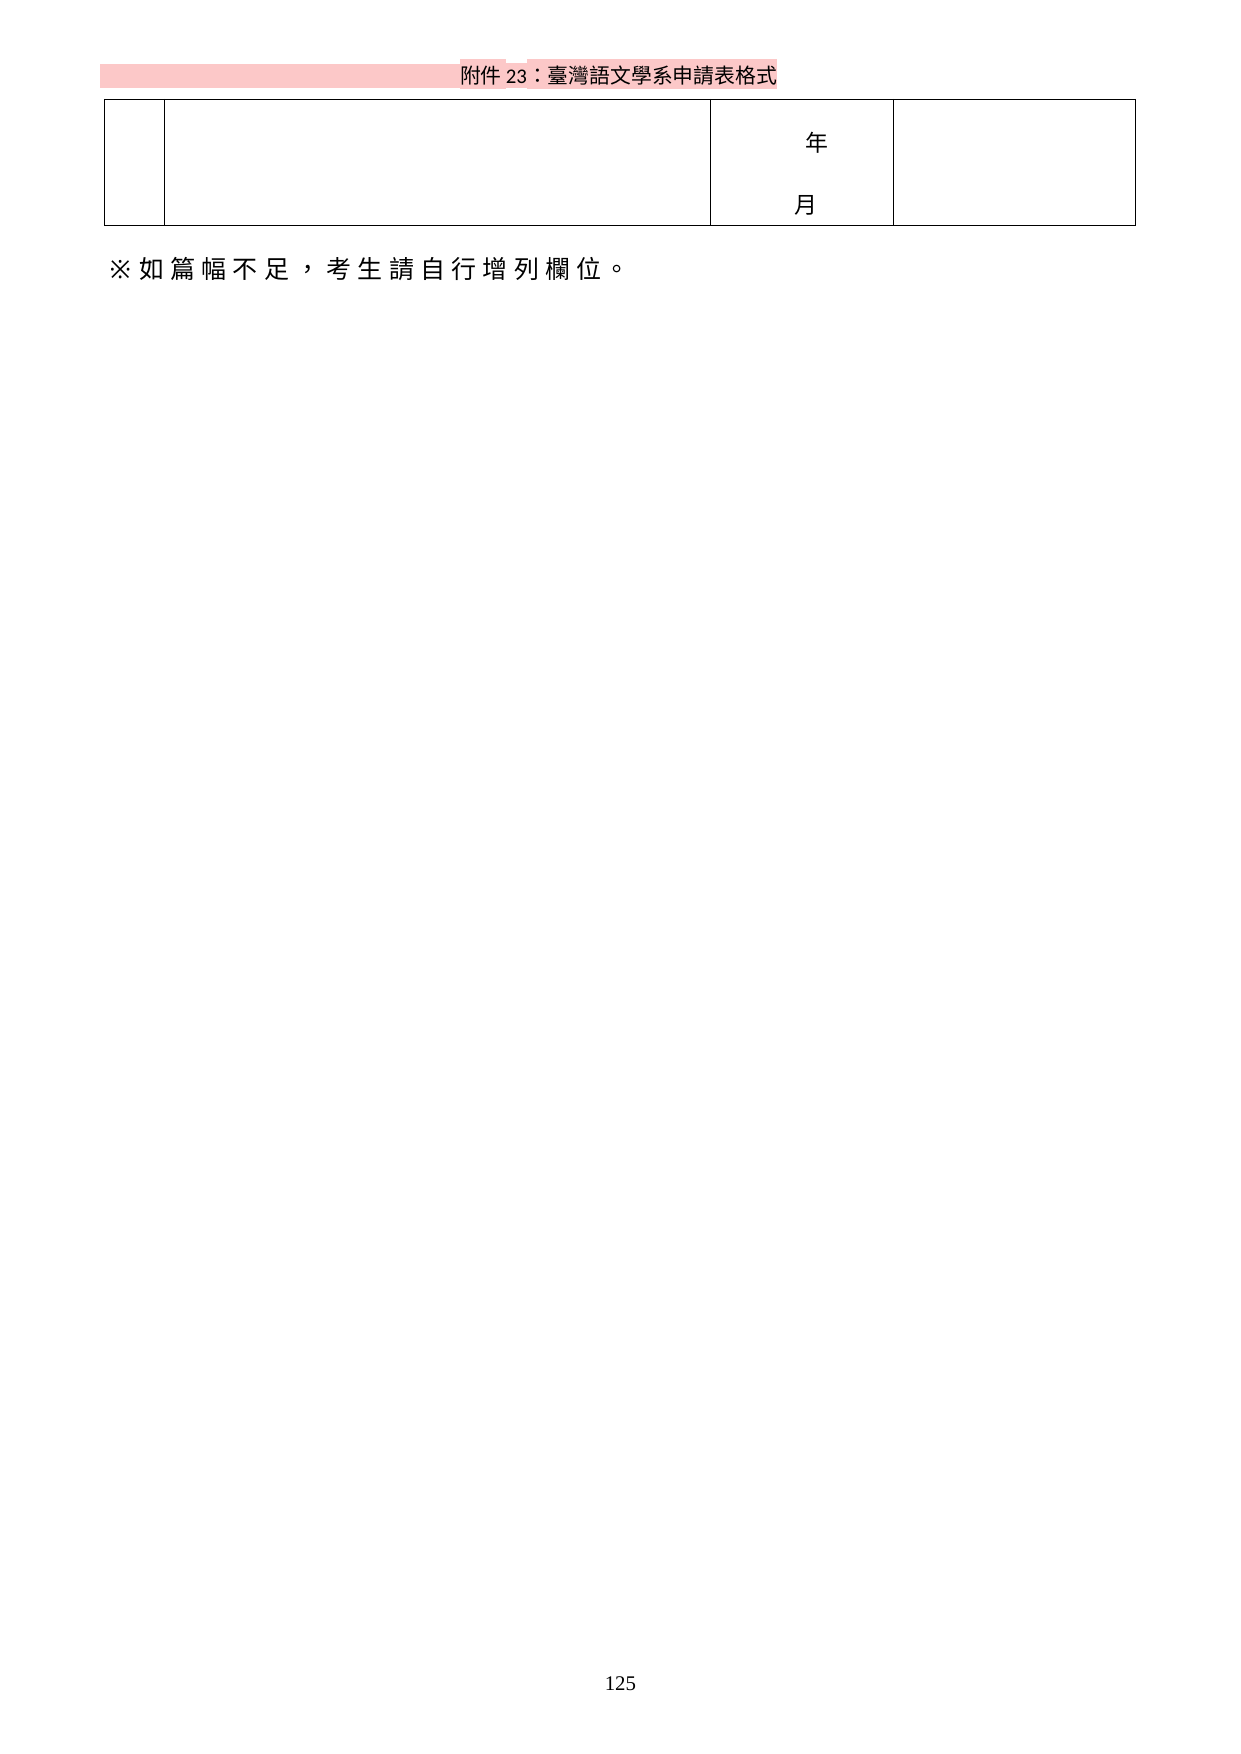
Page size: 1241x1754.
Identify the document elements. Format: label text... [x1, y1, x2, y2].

table_cell 年 月 [711, 100, 893, 225]
text ※如篇幅不足，考生請自行增列欄位。 [104, 226, 1136, 288]
table_cell [105, 100, 164, 225]
table_cell [165, 100, 710, 225]
table_cell [894, 100, 1135, 225]
